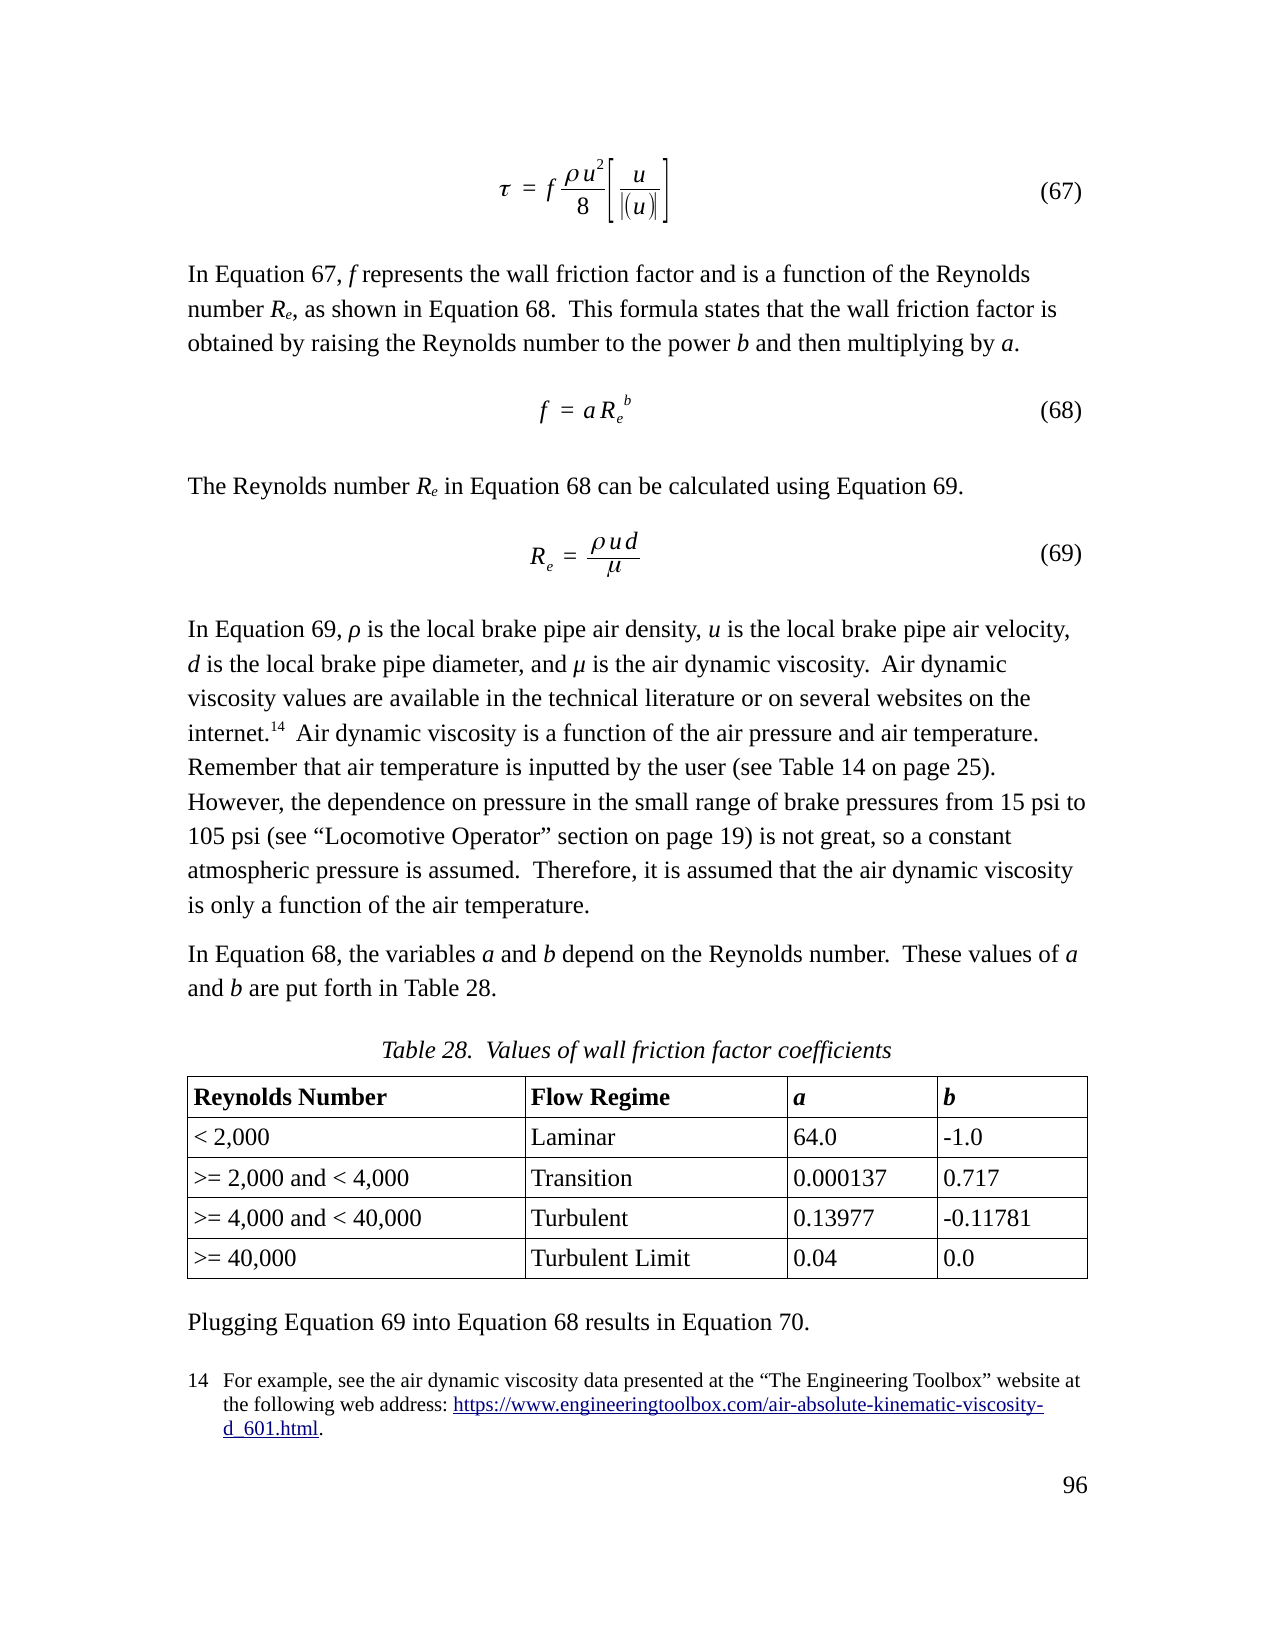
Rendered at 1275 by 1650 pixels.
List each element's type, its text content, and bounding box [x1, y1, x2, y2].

text In Equation 68, the variables a and b depend on the Reynolds number. These values of a and b are put forth in Table 28. [187, 939, 1087, 1002]
table_cell Laminar [526, 1118, 787, 1157]
table_header [188, 520, 982, 585]
table_cell >= 4,000 and < 40,000 [188, 1198, 525, 1238]
table_cell 64.0 [788, 1118, 937, 1157]
table_cell 0.000137 [788, 1158, 937, 1197]
text Table 28. Values of wall friction factor coefficients [187, 1035, 1087, 1064]
table_header Reynolds Number [188, 1077, 525, 1117]
table_cell < 2,000 [188, 1118, 525, 1157]
table_cell 0.04 [788, 1239, 937, 1278]
table_header Flow Regime [526, 1077, 787, 1117]
text In Equation 67, f represents the wall friction factor and is a function of the Reynolds number Re, as shown in Equation 68. This formula states that the wall friction factor is obtained by raising the Reynolds number to the power b and then multiplying by a. [187, 259, 1087, 357]
table_header b [938, 1077, 1087, 1117]
table_header (67) [983, 150, 1087, 230]
table_cell 0.13977 [788, 1198, 937, 1238]
table_header a [788, 1077, 937, 1117]
table_header [188, 377, 982, 442]
table_cell Turbulent [526, 1198, 787, 1238]
text In Equation 69, ρ is the local brake pipe air density, u is the local brake pipe air velocity, d is the local brake pipe diameter, and μ is the air dynamic viscosity. Air dynamic viscosity values are available in the technical literature or on several websites on the internet. Air dynamic viscosity is a function of the air pressure and air temperature. Remember that air temperature is inputted by the user (see Table 14 on page 24). However, the dependence on pressure in the small range of brake pressures from 15 psi to 105 psi (see “Locomotive Operator” section on page 19) is not great, so a constant atmospheric pressure is assumed. Therefore, it is assumed that the air dynamic viscosity is only a function of the air temperature. [187, 614, 1087, 919]
text The Reynolds number Re in Equation 68 can be calculated using Equation 69. [187, 471, 1087, 500]
table_cell 0.717 [938, 1158, 1087, 1197]
text Plugging Equation 69 into Equation 68 results in Equation 70. [187, 1307, 1087, 1336]
table_cell -0.11781 [938, 1198, 1087, 1238]
table_header (68) [983, 377, 1087, 442]
table_cell >= 40,000 [188, 1239, 525, 1278]
text For example, see the air dynamic viscosity data presented at the “The Engineering Toolbox” website at the following web address: https://www.engineeringtoolbox.com/air-absolute-kinematic-viscosity-d_601.html. [187, 1368, 1087, 1440]
table_cell Transition [526, 1158, 787, 1197]
table_cell 0.0 [938, 1239, 1087, 1278]
table_header [188, 150, 982, 230]
table_cell >= 2,000 and < 4,000 [188, 1158, 525, 1197]
table_header (69) [983, 520, 1087, 585]
table_cell -1.0 [938, 1118, 1087, 1157]
table_cell Turbulent Limit [526, 1239, 787, 1278]
